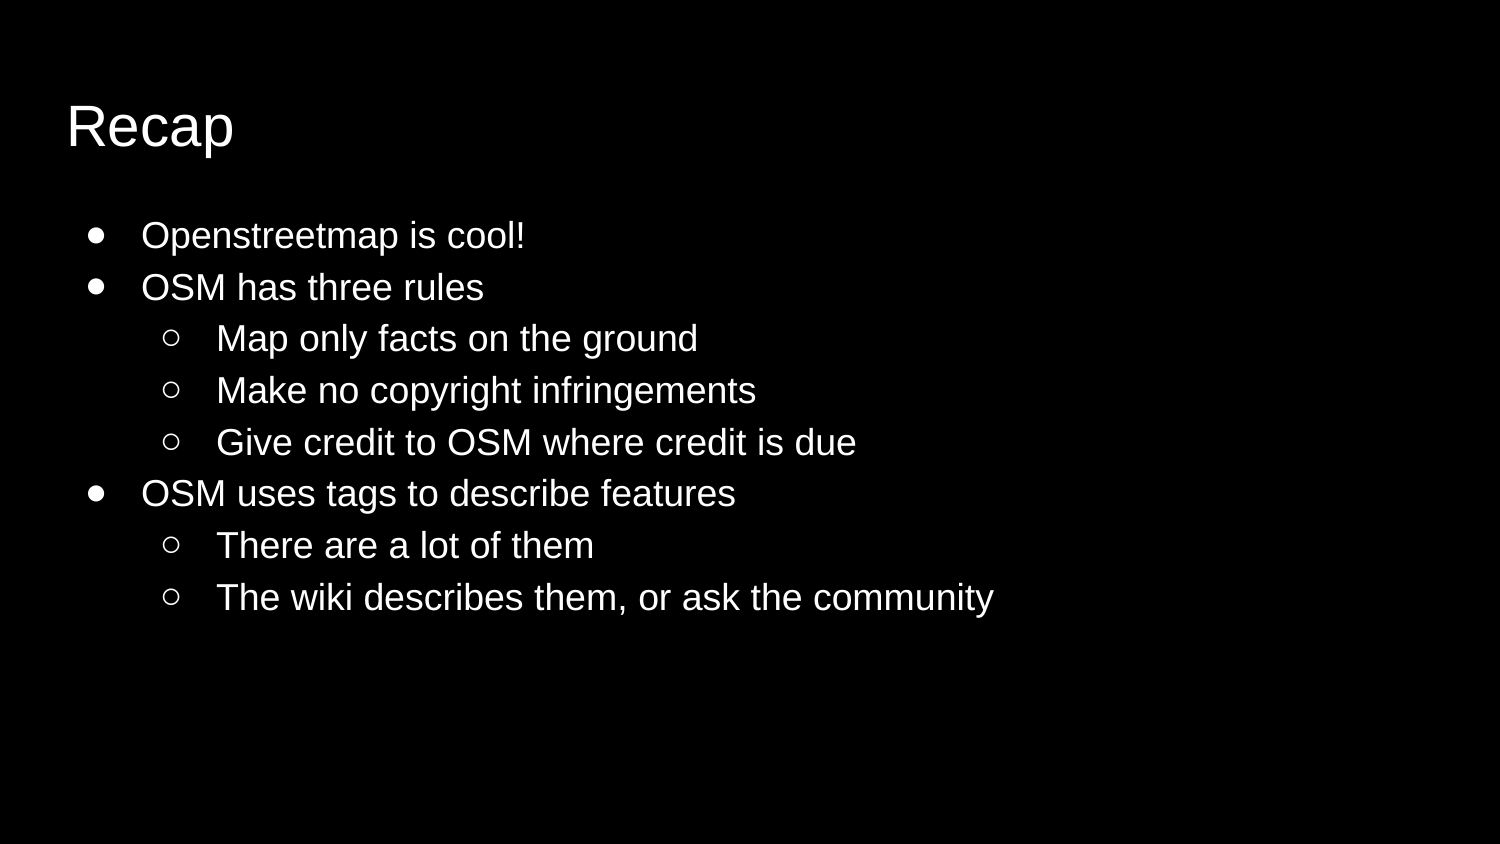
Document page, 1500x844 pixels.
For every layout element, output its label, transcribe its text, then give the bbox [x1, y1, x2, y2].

list Openstreetmap is cool! OSM has three rules Map only facts on the ground Make no copyright infringements Give credit to OSM where credit is due OSM uses tags to describe features There are a lot of them The wiki describes them, or ask the community [51, 189, 1449, 750]
title Recap [51, 72, 1449, 167]
